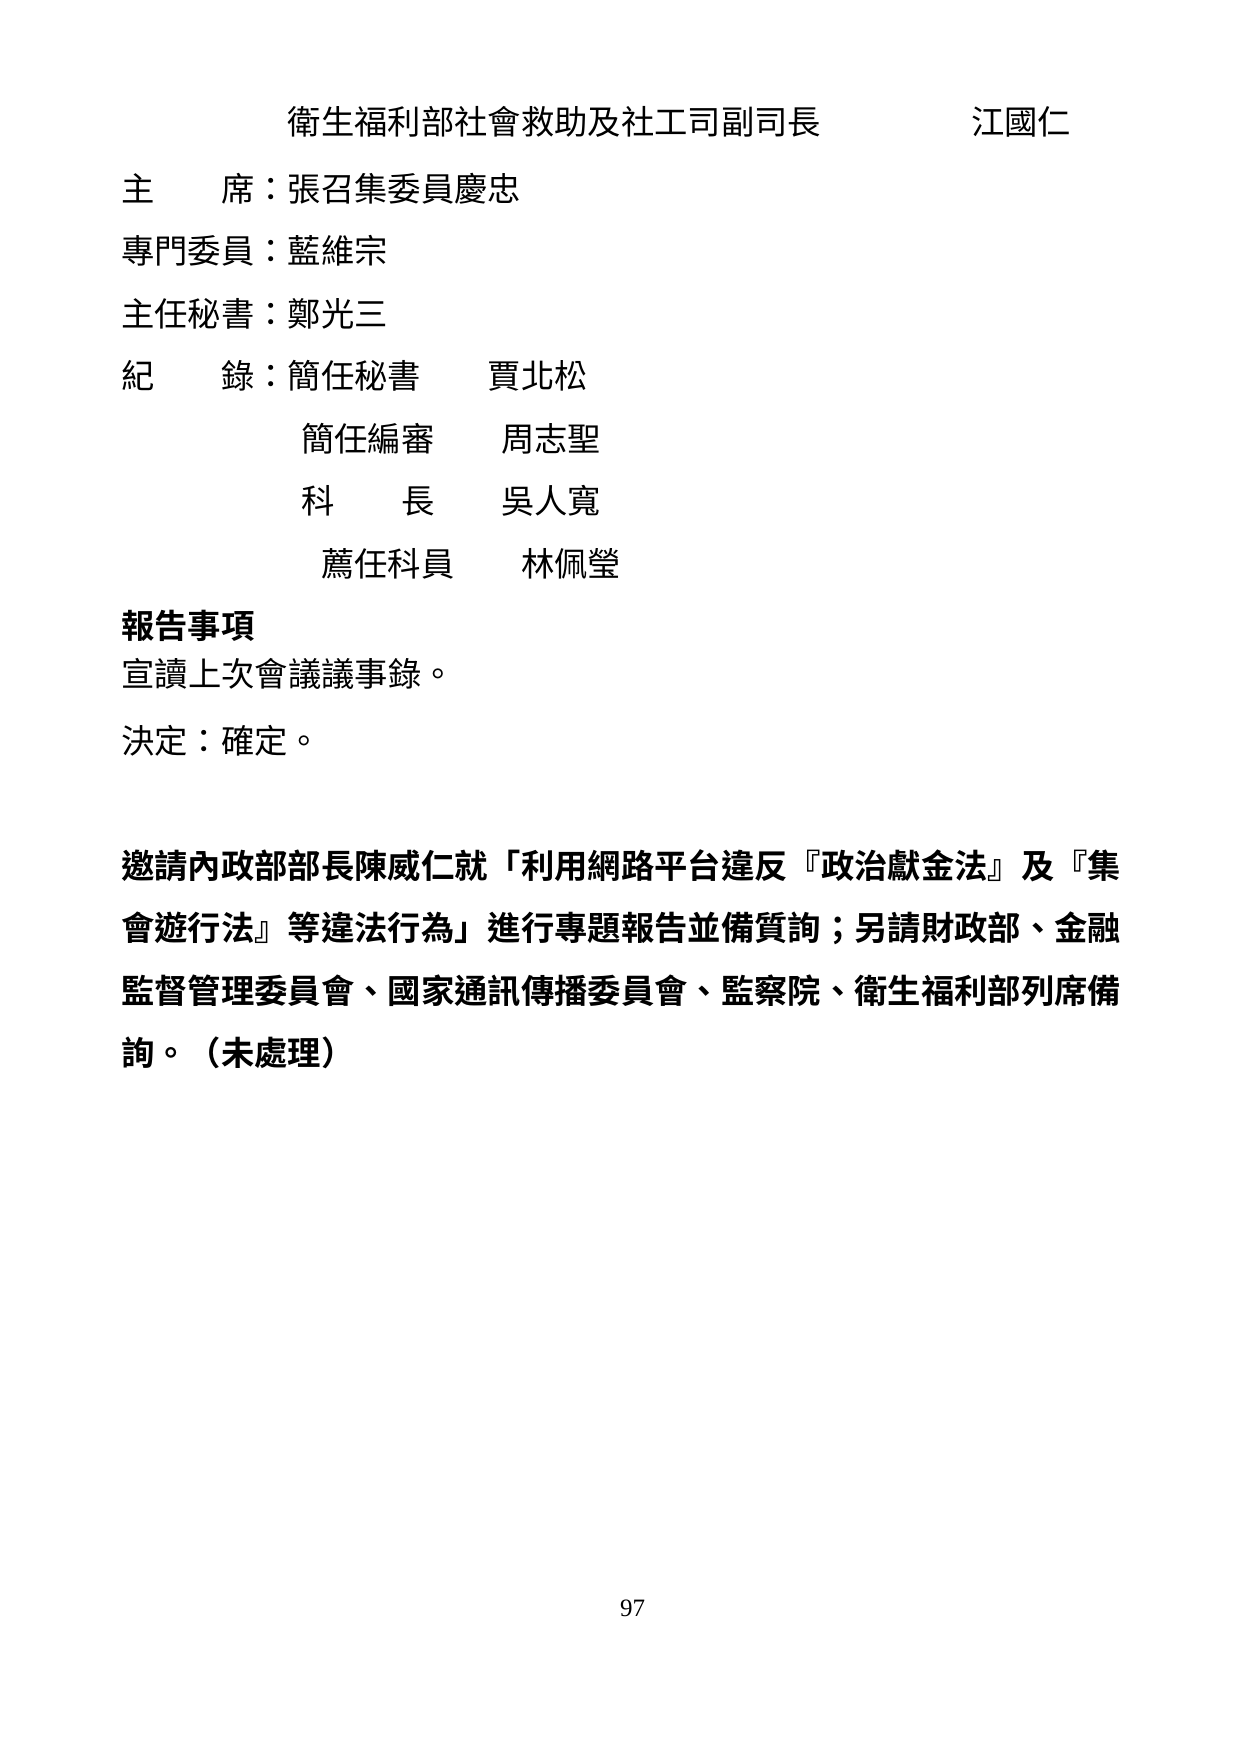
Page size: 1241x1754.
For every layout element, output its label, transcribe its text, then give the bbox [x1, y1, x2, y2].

text 專門委員：藍維宗 [121, 207, 1240, 270]
text 決定：確定。 [121, 697, 1144, 759]
text 紀 錄：簡任秘書 賈北松 [121, 332, 1240, 395]
text 報告事項 [121, 582, 1240, 645]
text 衛生福利部社會救助及社工司副司長 江國仁 [121, 91, 1144, 145]
text 主 席：張召集委員慶忠 [121, 145, 1240, 207]
text 科 長 吳人寬 [121, 457, 1240, 520]
text 簡任編審 周志聖 [121, 395, 1240, 457]
text 宣讀上次會議議事錄。 [121, 645, 1144, 697]
text 主任秘書：鄭光三 [121, 270, 1240, 332]
text 邀請內政部部長陳威仁就「利用網路平台違反『政治獻金法』及『集會遊行法』等違法行為」進行專題報告並備質詢；另請財政部、金融監督管理委員會、國家通訊傳播委員會、監察院、衛生福利部列席備詢。（未處理） [121, 822, 1144, 1072]
text 薦任科員 林佩瑩 [121, 520, 1240, 582]
